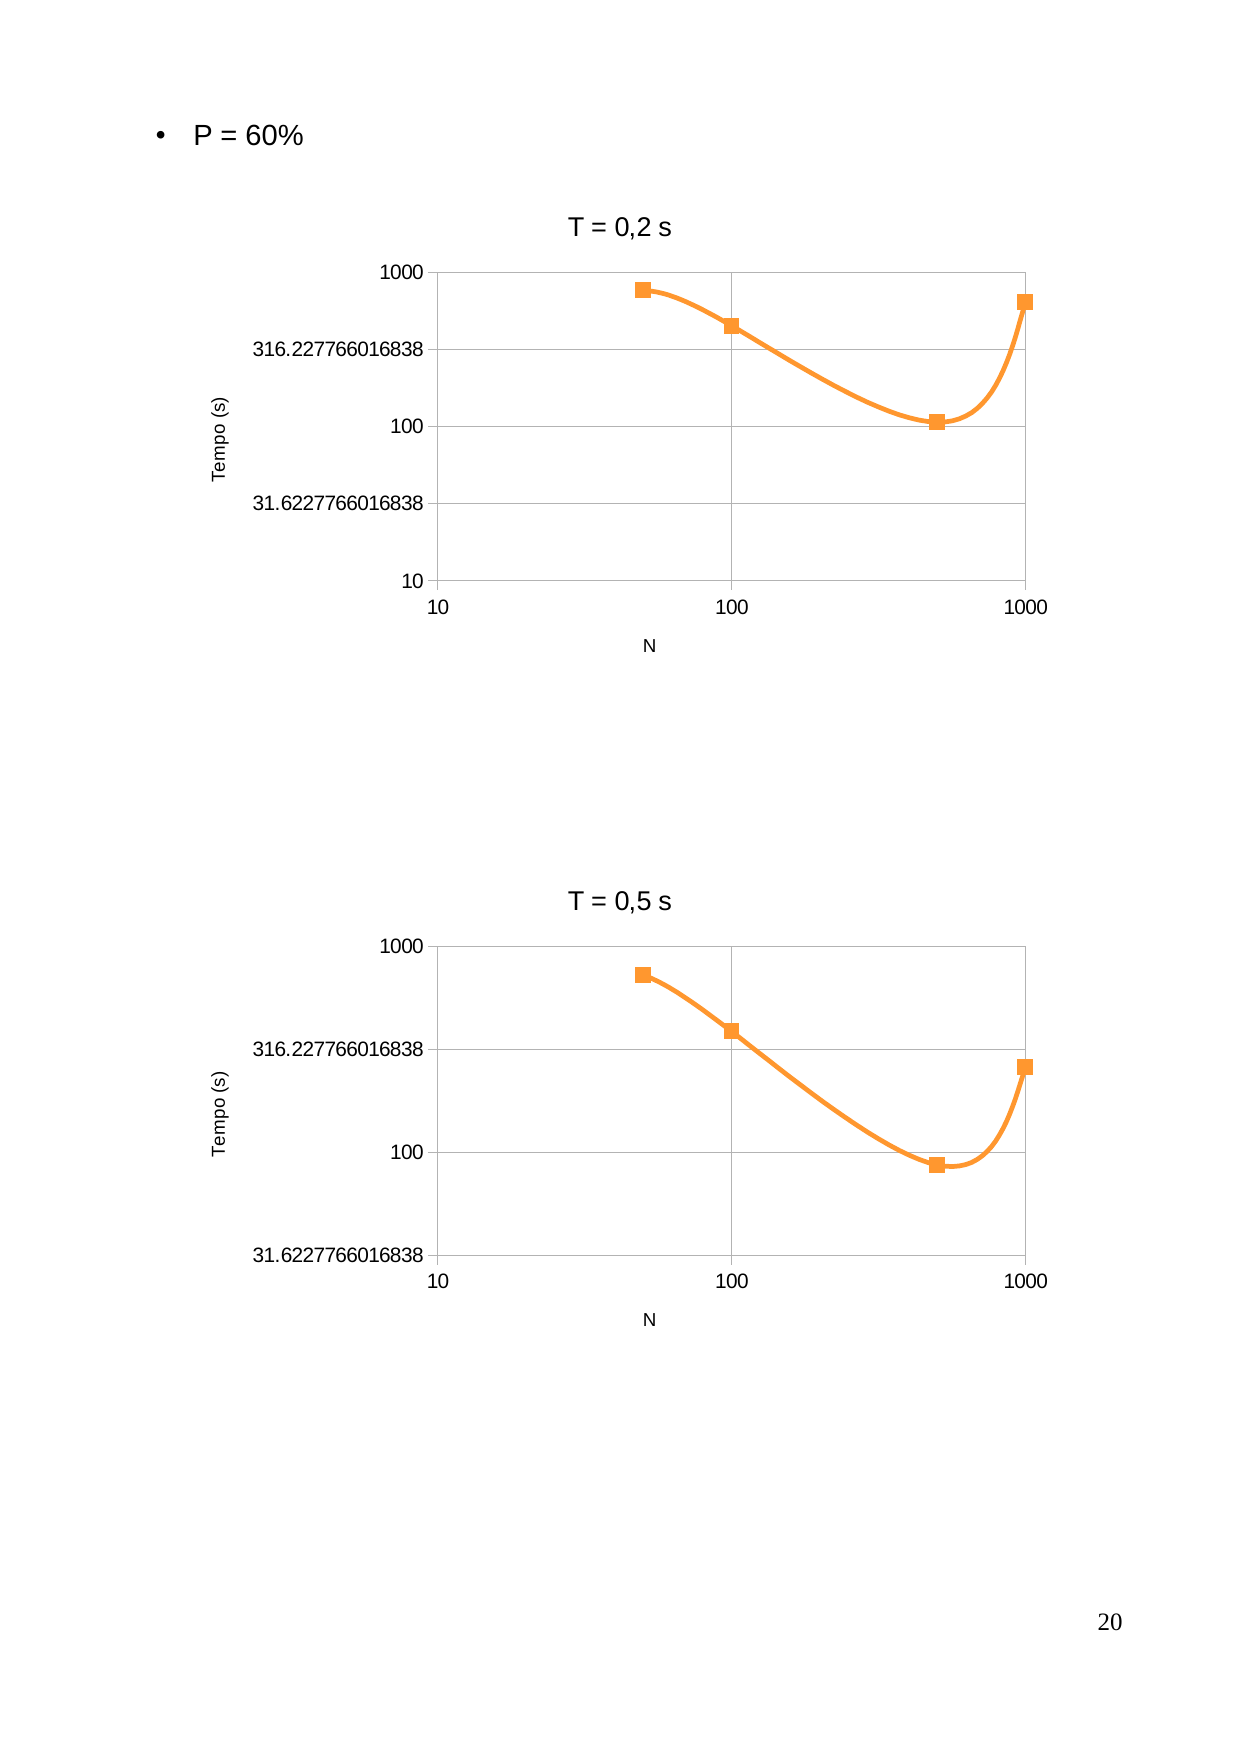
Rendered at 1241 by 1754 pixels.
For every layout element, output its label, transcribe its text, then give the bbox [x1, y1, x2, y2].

list P = 60% [156, 118, 1122, 152]
